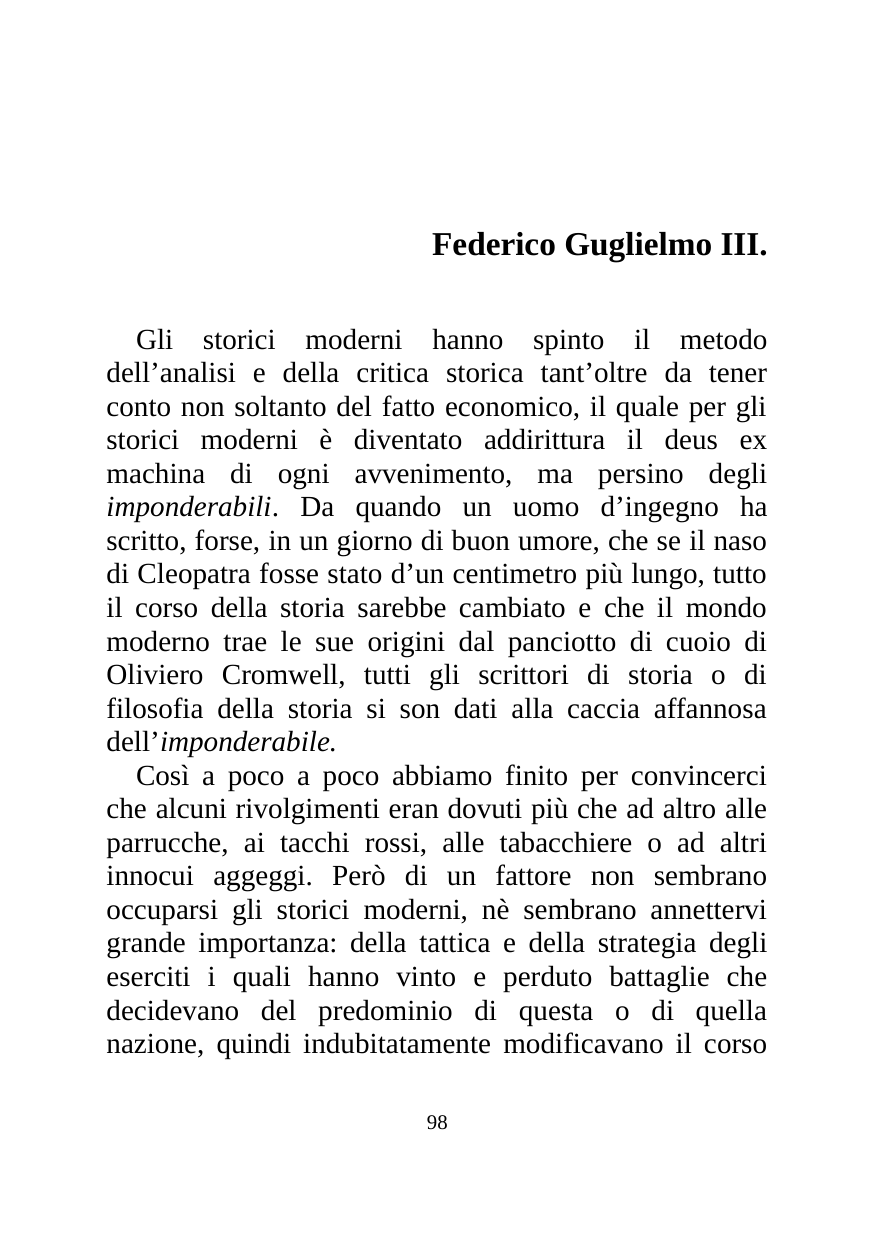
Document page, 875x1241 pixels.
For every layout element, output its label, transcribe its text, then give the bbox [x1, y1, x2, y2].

text Così a poco a poco abbiamo finito per convincerci che alcuni rivolgimenti eran dovuti più che ad altro alle parrucche, ai tacchi rossi, alle tabacchiere o ad altri innocui aggeggi. Però di un fattore non sembrano occuparsi gli storici moderni, nè sembrano annettervi grande importanza: della tattica e della strategia degli eserciti i quali hanno vinto e perduto battaglie che decidevano del predominio di questa o di quella nazione, quindi indubitatamente modificavano il corso [106, 758, 768, 1060]
subtitle Federico Guglielmo III. [106, 224, 768, 263]
text Gli storici moderni hanno spinto il metodo dell’analisi e della critica storica tant’oltre da tener conto non soltanto del fatto economico, il quale per gli storici moderni è diventato addirittura il deus ex machina di ogni avvenimento, ma persino degli imponderabili. Da quando un uomo d’ingegno ha scritto, forse, in un giorno di buon umore, che se il naso di Cleopatra fosse stato d’un centimetro più lungo, tutto il corso della storia sarebbe cambiato e che il mondo moderno trae le sue origini dal panciotto di cuoio di Oliviero Cromwell, tutti gli scrittori di storia o di filosofia della storia si son dati alla caccia affannosa dell’imponderabile. [106, 322, 768, 758]
